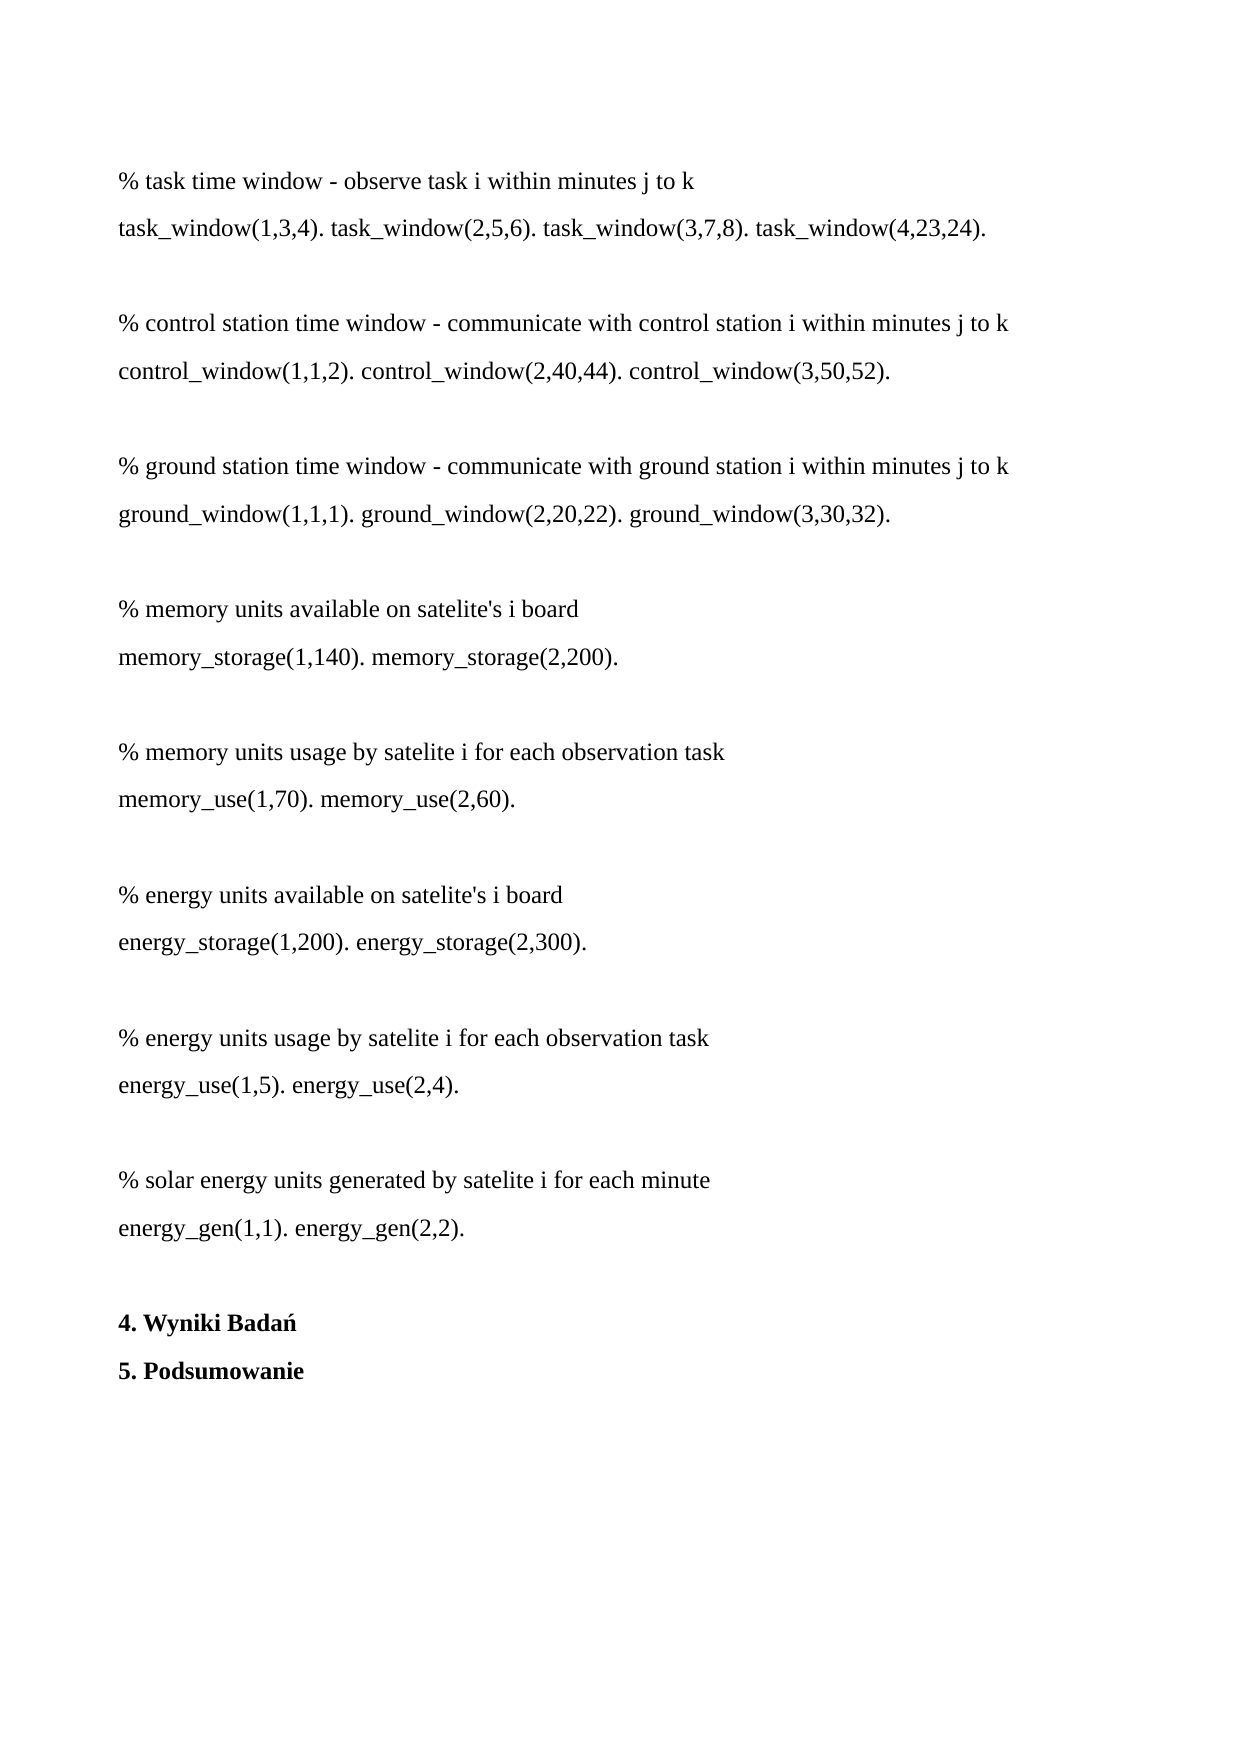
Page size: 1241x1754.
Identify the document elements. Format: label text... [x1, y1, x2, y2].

text % task time window - observe task i within minutes j to k [118, 166, 1122, 194]
text % solar energy units generated by satelite i for each minute [118, 1165, 1122, 1194]
text % memory units available on satelite's i board [118, 594, 1122, 623]
text energy_storage(1,200). energy_storage(2,300). [118, 927, 1122, 956]
text task_window(1,3,4). task_window(2,5,6). task_window(3,7,8). task_window(4,23,24). [118, 213, 1122, 242]
text energy_gen(1,1). energy_gen(2,2). [118, 1213, 1122, 1242]
text 5. Podsumowanie [118, 1356, 1122, 1384]
text energy_use(1,5). energy_use(2,4). [118, 1070, 1122, 1099]
text ground_window(1,1,1). ground_window(2,20,22). ground_window(3,30,32). [118, 499, 1122, 528]
text control_window(1,1,2). control_window(2,40,44). control_window(3,50,52). [118, 356, 1122, 385]
text % energy units usage by satelite i for each observation task [118, 1023, 1122, 1051]
text % ground station time window - communicate with ground station i within minutes j to k [118, 451, 1122, 480]
text % control station time window - communicate with control station i within minutes j to k [118, 308, 1122, 337]
text % memory units usage by satelite i for each observation task [118, 737, 1122, 766]
text memory_storage(1,140). memory_storage(2,200). [118, 642, 1122, 671]
text 4. Wyniki Badań [118, 1308, 1122, 1337]
text memory_use(1,70). memory_use(2,60). [118, 784, 1122, 813]
text % energy units available on satelite's i board [118, 880, 1122, 908]
